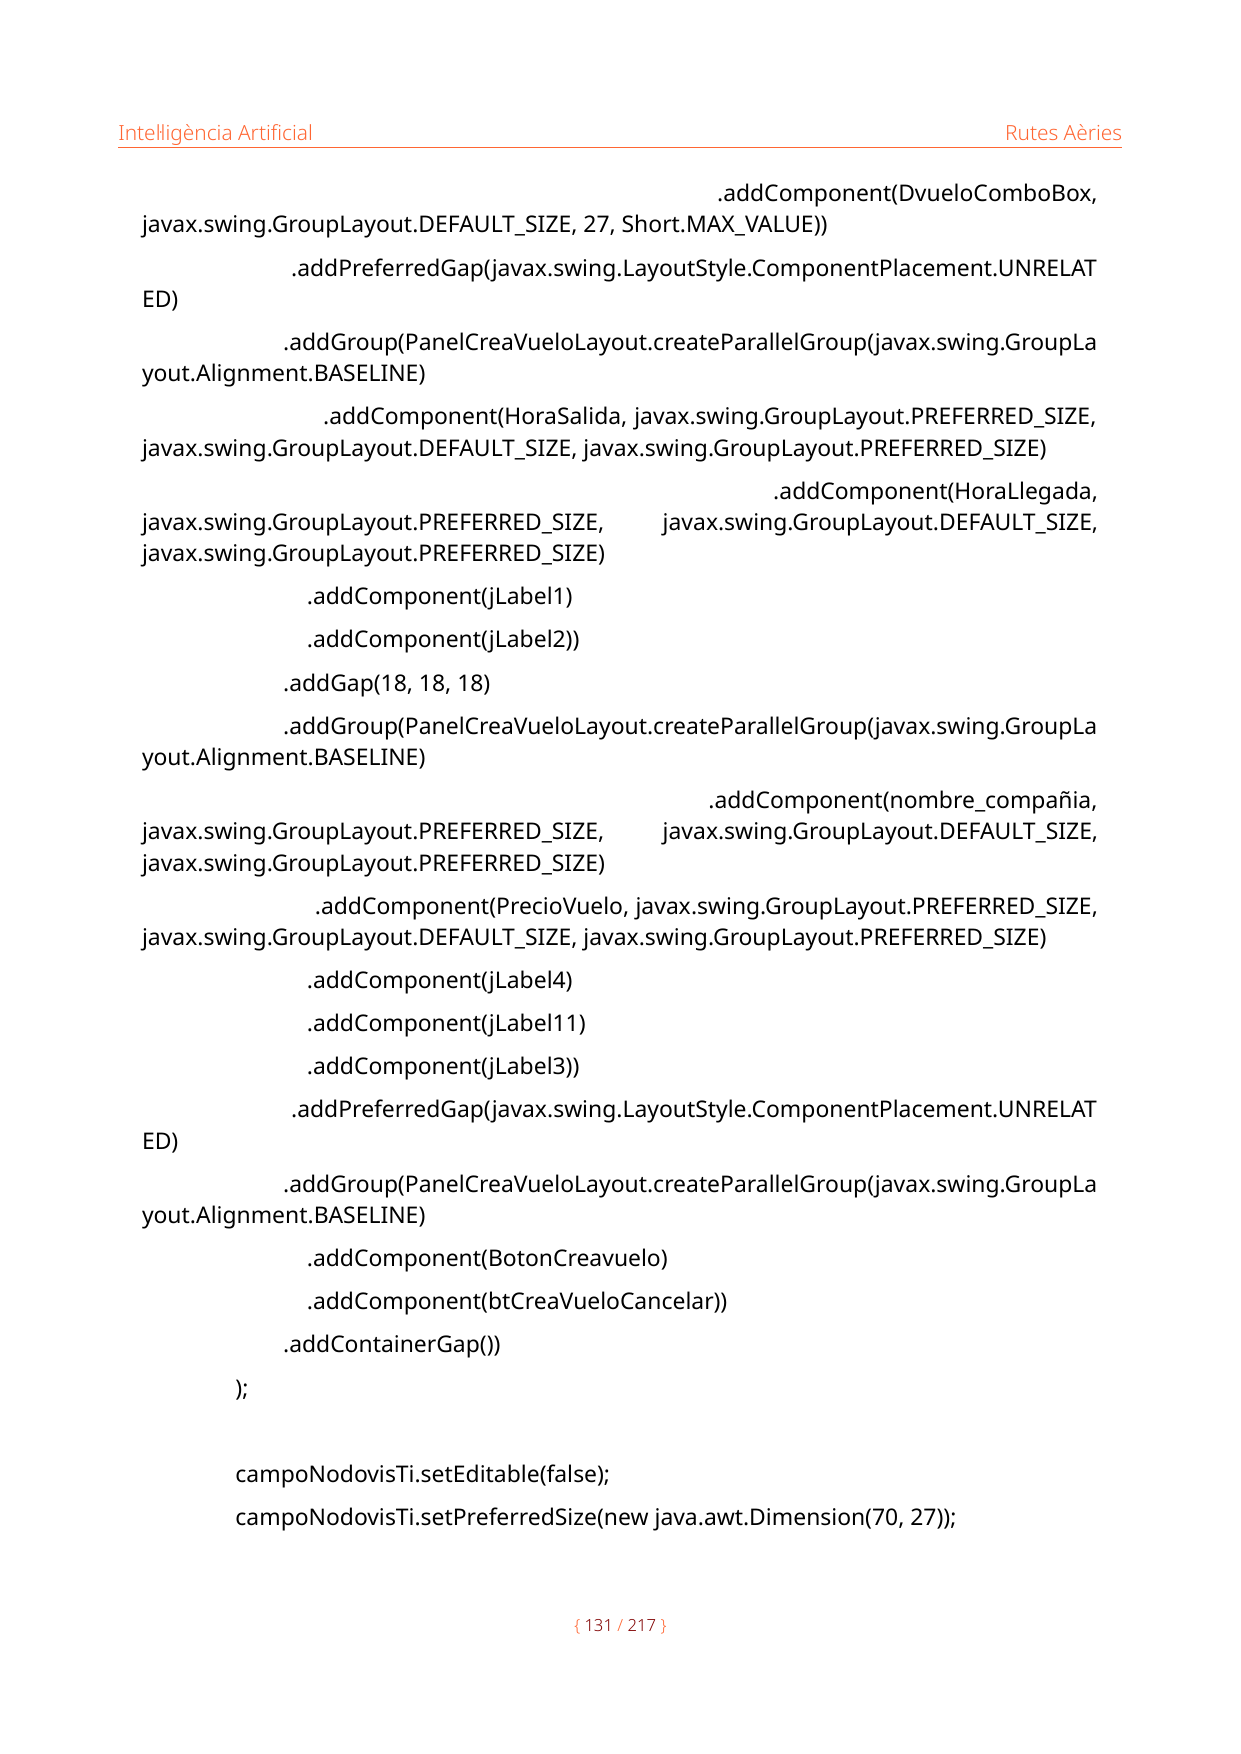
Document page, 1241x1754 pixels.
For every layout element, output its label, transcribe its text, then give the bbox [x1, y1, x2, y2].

text .addComponent(PrecioVuelo, javax.swing.GroupLayout.PREFERRED_SIZE, javax.swing.GroupLayout.DEFAULT_SIZE, javax.swing.GroupLayout.PREFERRED_SIZE) [142, 889, 1098, 952]
text campoNodovisTi.setPreferredSize(new java.awt.Dimension(70, 27)); [142, 1501, 1098, 1532]
text .addComponent(HoraLlegada, javax.swing.GroupLayout.PREFERRED_SIZE, javax.swing.GroupLayout.DEFAULT_SIZE, javax.swing.GroupLayout.PREFERRED_SIZE) [142, 474, 1098, 568]
text .addPreferredGap(javax.swing.LayoutStyle.ComponentPlacement.UNRELATED) [142, 1093, 1098, 1156]
text .addGroup(PanelCreaVueloLayout.createParallelGroup(javax.swing.GroupLayout.Alignment.BASELINE) [142, 326, 1098, 388]
text .addComponent(btCreaVueloCancelar)) [142, 1285, 1098, 1316]
text .addComponent(jLabel4) [142, 964, 1098, 995]
text .addComponent(jLabel2)) [142, 623, 1098, 654]
text .addComponent(nombre_compañia, javax.swing.GroupLayout.PREFERRED_SIZE, javax.swing.GroupLayout.DEFAULT_SIZE, javax.swing.GroupLayout.PREFERRED_SIZE) [142, 784, 1098, 878]
text ); [142, 1371, 1098, 1403]
text .addComponent(jLabel3)) [142, 1050, 1098, 1081]
text .addComponent(HoraSalida, javax.swing.GroupLayout.PREFERRED_SIZE, javax.swing.GroupLayout.DEFAULT_SIZE, javax.swing.GroupLayout.PREFERRED_SIZE) [142, 400, 1098, 463]
text .addComponent(jLabel11) [142, 1007, 1098, 1038]
text campoNodovisTi.setEditable(false); [142, 1458, 1098, 1489]
text .addPreferredGap(javax.swing.LayoutStyle.ComponentPlacement.UNRELATED) [142, 251, 1098, 314]
text .addComponent(DvueloComboBox, javax.swing.GroupLayout.DEFAULT_SIZE, 27, Short.MAX_VALUE)) [142, 177, 1098, 239]
text .addGap(18, 18, 18) [142, 666, 1098, 698]
text .addComponent(jLabel1) [142, 580, 1098, 611]
text .addContainerGap()) [142, 1328, 1098, 1359]
text .addGroup(PanelCreaVueloLayout.createParallelGroup(javax.swing.GroupLayout.Alignment.BASELINE) [142, 1168, 1098, 1230]
text .addComponent(BotonCreavuelo) [142, 1242, 1098, 1273]
text .addGroup(PanelCreaVueloLayout.createParallelGroup(javax.swing.GroupLayout.Alignment.BASELINE) [142, 709, 1098, 772]
